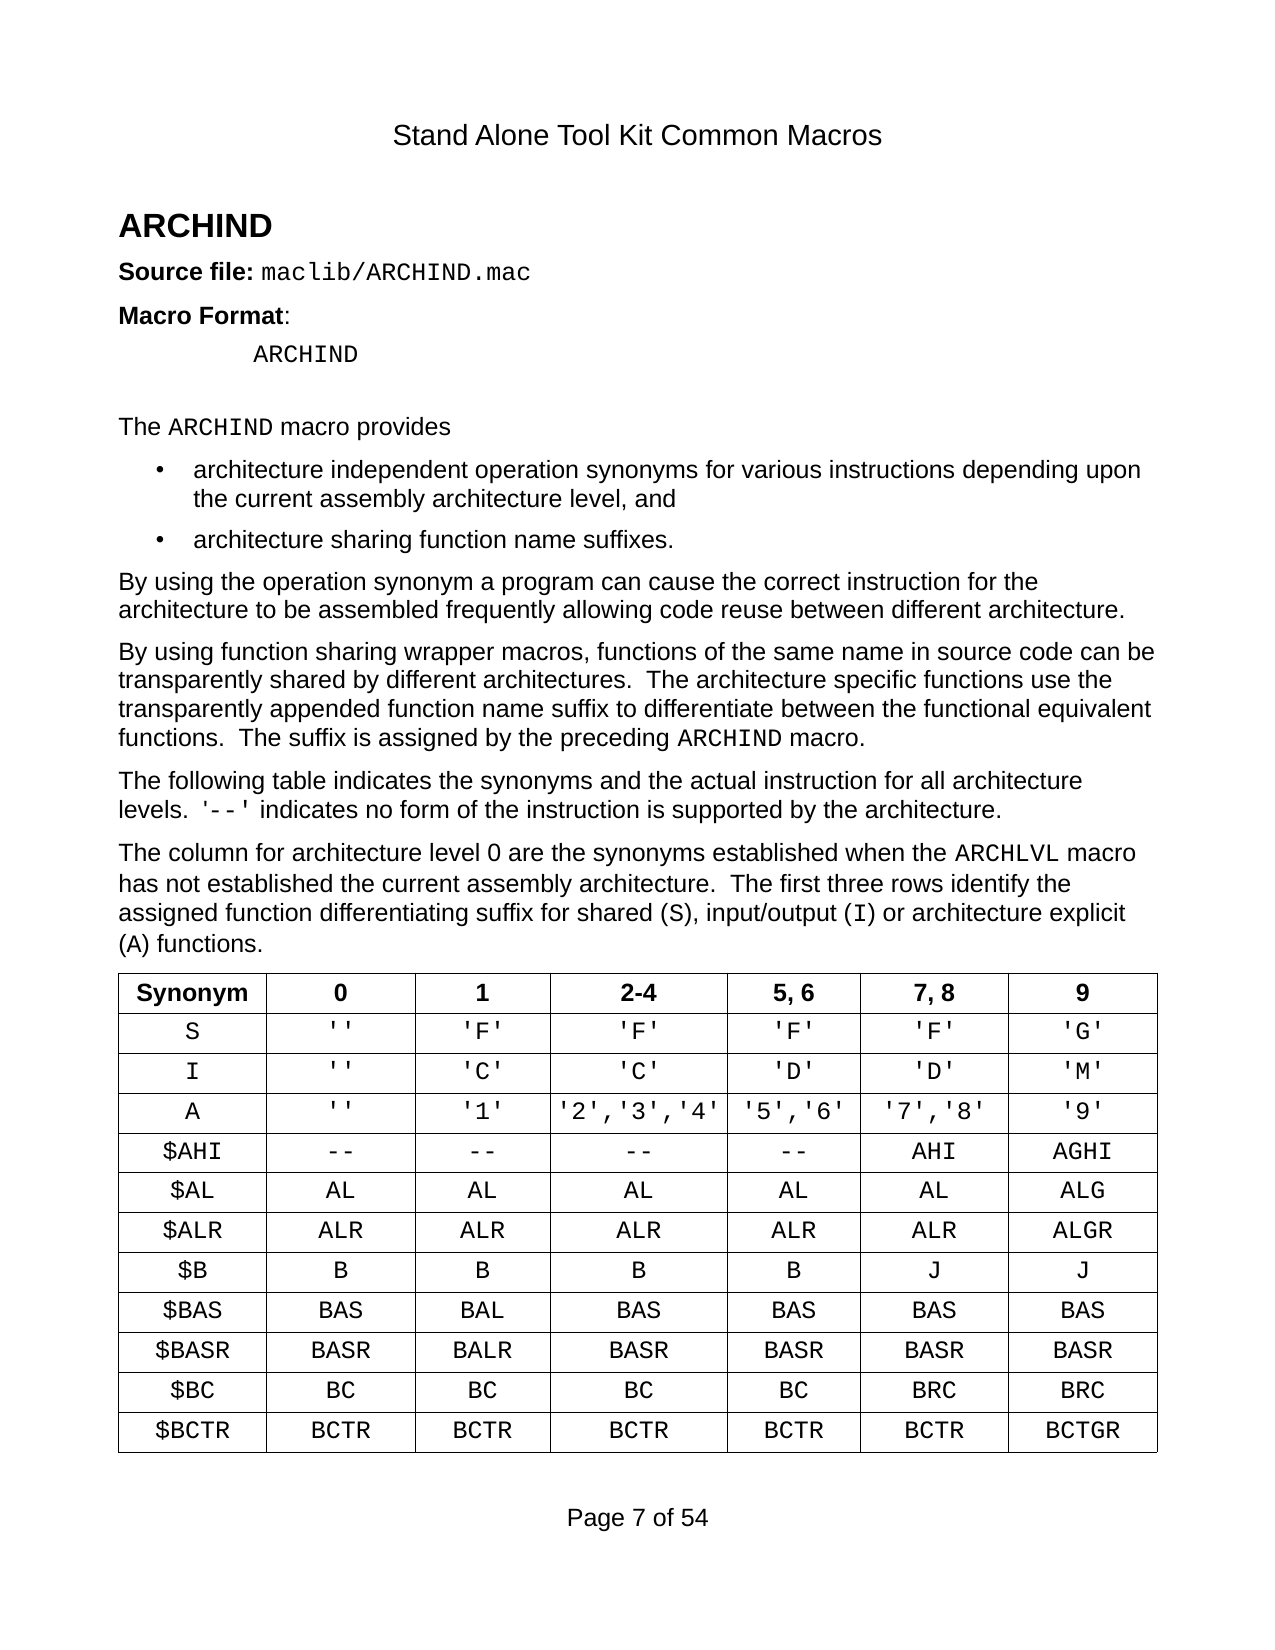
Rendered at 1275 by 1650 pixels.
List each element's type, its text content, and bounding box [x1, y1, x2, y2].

text Macro Format: [118, 301, 1157, 329]
table_cell AL [416, 1173, 550, 1212]
table_cell BC [267, 1373, 415, 1412]
table_cell $AL [119, 1173, 266, 1212]
table_cell 'F' [551, 1014, 727, 1053]
table_cell ALGR [1009, 1213, 1157, 1252]
table_header 0 [267, 974, 415, 1013]
table_cell BASR [267, 1333, 415, 1372]
table_cell BC [728, 1373, 860, 1412]
table_header 2-4 [551, 974, 727, 1013]
table_cell '5','6' [728, 1094, 860, 1132]
table_cell BALR [416, 1333, 550, 1372]
table_cell 'M' [1009, 1054, 1157, 1092]
table_cell BRC [861, 1373, 1008, 1412]
table_cell -- [416, 1134, 550, 1172]
table_cell B [728, 1253, 860, 1292]
text ARCHIND [118, 342, 1157, 370]
table_header 1 [416, 974, 550, 1013]
table_cell '2','3','4' [551, 1094, 727, 1132]
table_cell S [119, 1014, 266, 1053]
table_cell BASR [861, 1333, 1008, 1372]
table_header 9 [1009, 974, 1157, 1013]
table_cell AHI [861, 1134, 1008, 1172]
table_cell BCTR [267, 1413, 415, 1452]
subtitle ARCHIND [118, 206, 1157, 245]
table_cell ALR [551, 1213, 727, 1252]
table_header 5, 6 [728, 974, 860, 1013]
table_cell AL [551, 1173, 727, 1212]
table_cell BAL [416, 1293, 550, 1332]
table_cell '' [267, 1014, 415, 1053]
table_cell '' [267, 1094, 415, 1132]
table_cell A [119, 1094, 266, 1132]
table_cell 'C' [551, 1054, 727, 1092]
table_cell -- [267, 1134, 415, 1172]
table_cell BAS [267, 1293, 415, 1332]
table_cell B [551, 1253, 727, 1292]
table_cell ALR [416, 1213, 550, 1252]
table_cell J [861, 1253, 1008, 1292]
table_cell $BC [119, 1373, 266, 1412]
table_cell BASR [551, 1333, 727, 1372]
text The ARCHIND macro provides [118, 412, 1157, 442]
table_cell I [119, 1054, 266, 1092]
table_cell BASR [728, 1333, 860, 1372]
table_cell J [1009, 1253, 1157, 1292]
table_cell BRC [1009, 1373, 1157, 1412]
list architecture independent operation synonyms for various instructions depending upon the current assembly architecture level, and [156, 455, 1157, 513]
table_cell BCTR [551, 1413, 727, 1452]
table_cell '' [267, 1054, 415, 1092]
table_cell BCTR [861, 1413, 1008, 1452]
table_cell $BAS [119, 1293, 266, 1332]
table_cell B [267, 1253, 415, 1292]
table_cell -- [728, 1134, 860, 1172]
table_cell ALR [267, 1213, 415, 1252]
table_cell BAS [861, 1293, 1008, 1332]
table_cell 'D' [728, 1054, 860, 1092]
table_cell BASR [1009, 1333, 1157, 1372]
table_cell BCTGR [1009, 1413, 1157, 1452]
list architecture sharing function name suffixes. [156, 525, 1157, 554]
table_cell $B [119, 1253, 266, 1292]
text By using function sharing wrapper macros, functions of the same name in source code can be transparently shared by different architectures. The architecture specific functions use the transparently appended function name suffix to differentiate between the functional equivalent functions. The suffix is assigned by the preceding ARCHIND macro. [118, 636, 1157, 754]
table_cell '9' [1009, 1094, 1157, 1132]
table_cell 'F' [728, 1014, 860, 1053]
table_cell 'C' [416, 1054, 550, 1092]
table_cell 'G' [1009, 1014, 1157, 1053]
text The following table indicates the synonyms and the actual instruction for all architecture levels. '--' indicates no form of the instruction is supported by the architecture. [118, 766, 1157, 826]
table_cell AL [861, 1173, 1008, 1212]
table_cell 'D' [861, 1054, 1008, 1092]
table_cell AL [728, 1173, 860, 1212]
table_cell BAS [551, 1293, 727, 1332]
text By using the operation synonym a program can cause the correct instruction for the architecture to be assembled frequently allowing code reuse between different architecture. [118, 566, 1157, 624]
table_cell BC [416, 1373, 550, 1412]
table_cell '7','8' [861, 1094, 1008, 1132]
table_cell 'F' [861, 1014, 1008, 1053]
table_header Synonym [119, 974, 266, 1013]
table_header 7, 8 [861, 974, 1008, 1013]
table_cell $BASR [119, 1333, 266, 1372]
table_cell AL [267, 1173, 415, 1212]
table_cell AGHI [1009, 1134, 1157, 1172]
table_cell 'F' [416, 1014, 550, 1053]
table_cell BAS [728, 1293, 860, 1332]
table_cell BAS [1009, 1293, 1157, 1332]
table_cell B [416, 1253, 550, 1292]
table_cell ALG [1009, 1173, 1157, 1212]
table_cell BC [551, 1373, 727, 1412]
table_cell '1' [416, 1094, 550, 1132]
table_cell ALR [728, 1213, 860, 1252]
table_cell ALR [861, 1213, 1008, 1252]
text The column for architecture level 0 are the synonyms established when the ARCHLVL macro has not established the current assembly architecture. The first three rows identify the assigned function differentiating suffix for shared (S), input/output (I) or architecture explicit (A) functions. [118, 838, 1157, 960]
table_cell -- [551, 1134, 727, 1172]
text Source file: maclib/ARCHIND.mac [118, 257, 1157, 288]
table_cell BCTR [416, 1413, 550, 1452]
table_cell $AHI [119, 1134, 266, 1172]
table_cell $BCTR [119, 1413, 266, 1452]
table_cell $ALR [119, 1213, 266, 1252]
table_cell BCTR [728, 1413, 860, 1452]
